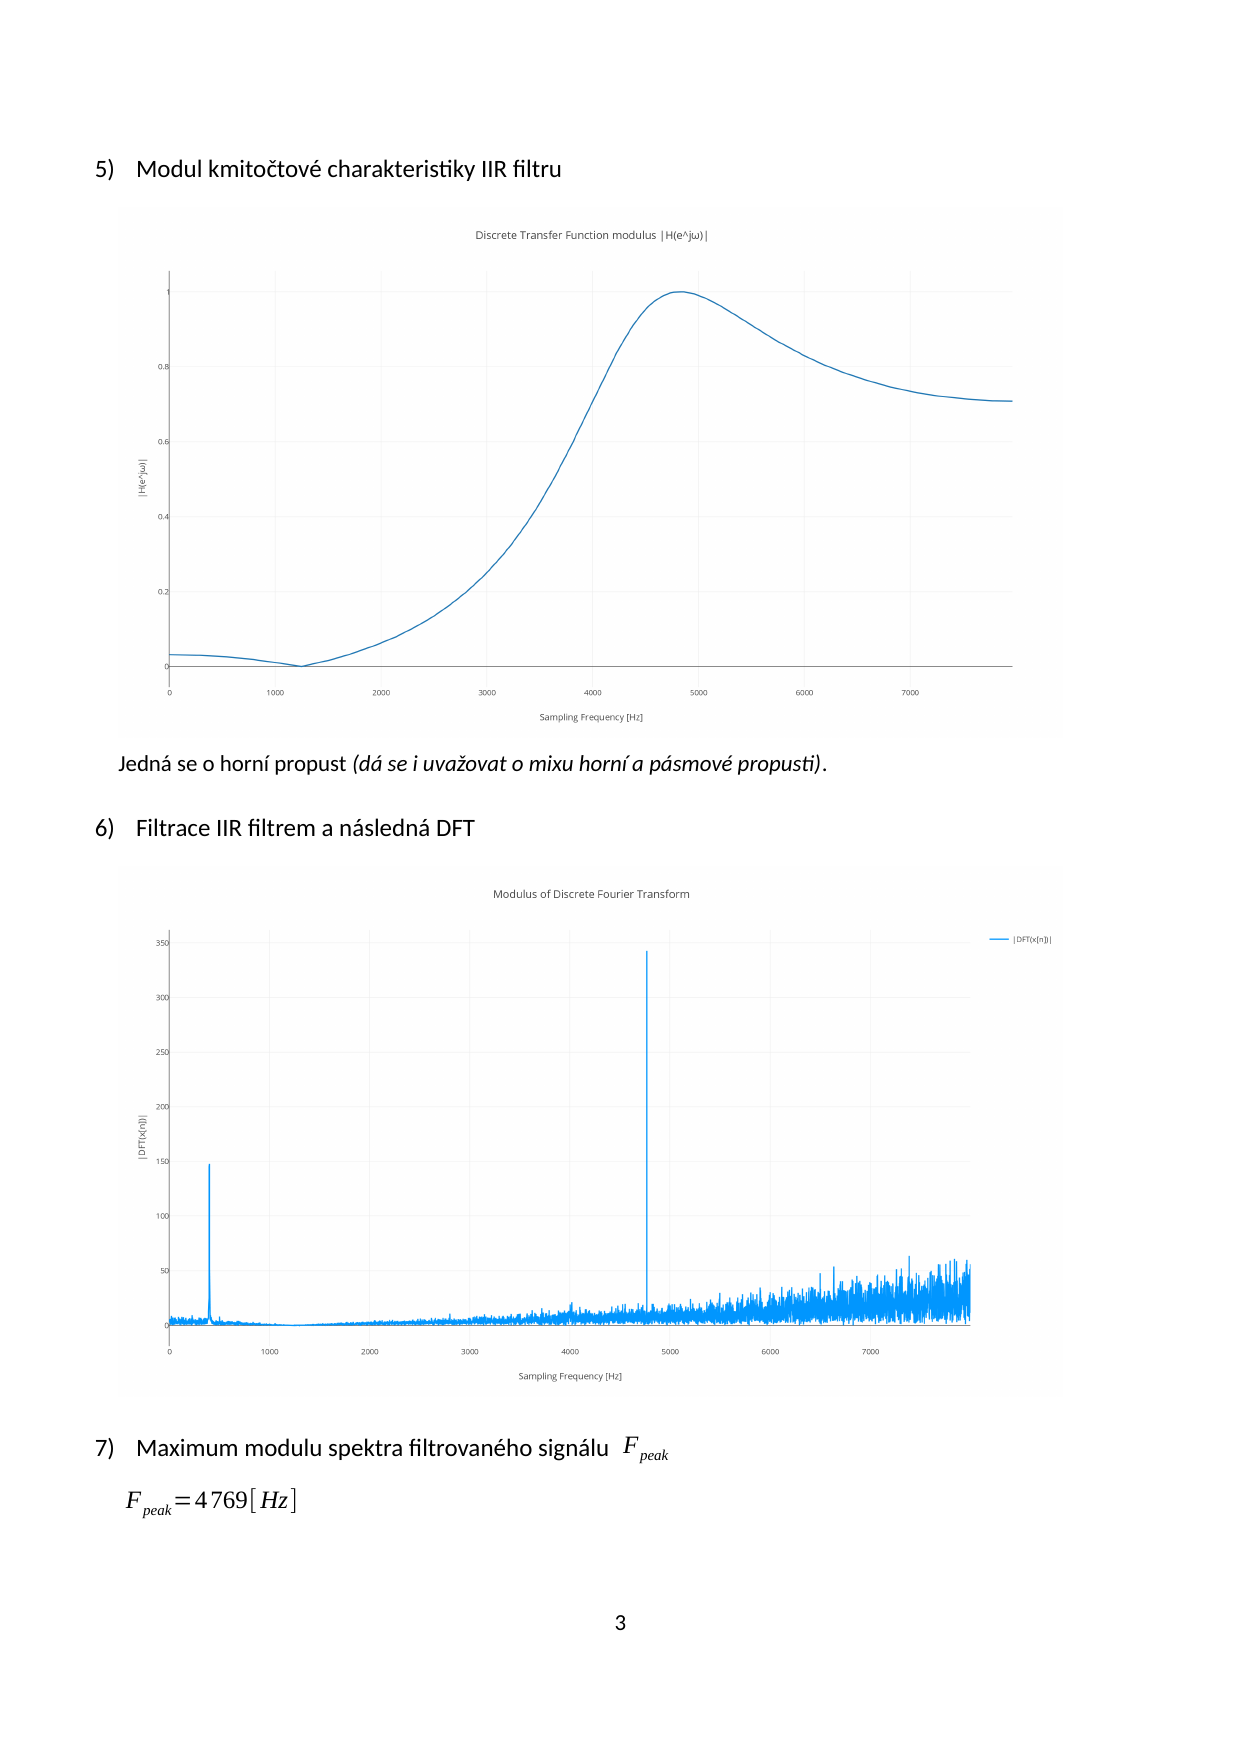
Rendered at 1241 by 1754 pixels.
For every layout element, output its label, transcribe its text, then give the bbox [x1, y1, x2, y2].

list Modul kmitočtové charakteristiky IIR filtru [94, 153, 1122, 184]
text Jedná se o horní propust (dá se i uvažovat o mixu horní a pásmové propusti). [118, 749, 1122, 777]
picture [118, 207, 1063, 738]
list Filtrace IIR filtrem a následná DFT [94, 813, 1122, 843]
picture [118, 866, 1063, 1397]
list Maximum modulu spektra filtrovaného signálu [94, 1432, 1122, 1463]
